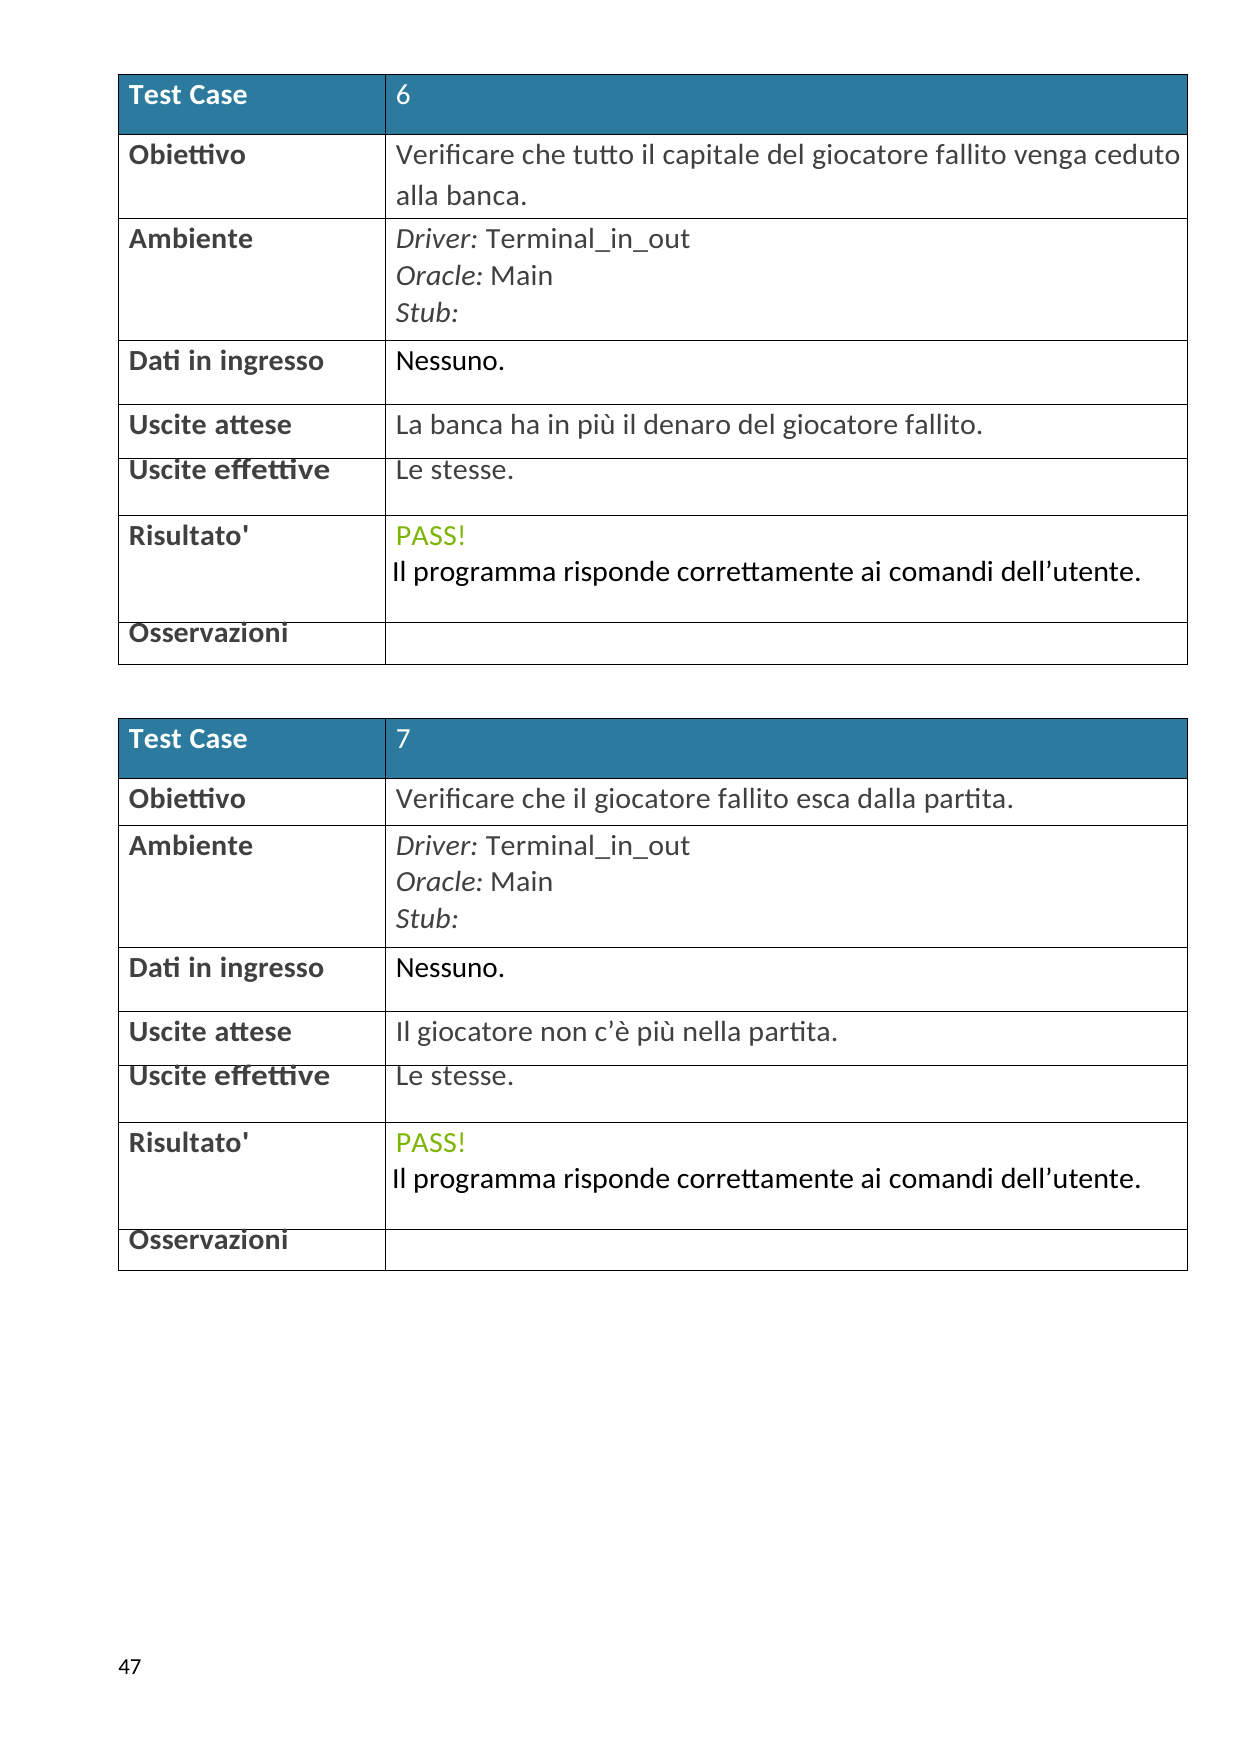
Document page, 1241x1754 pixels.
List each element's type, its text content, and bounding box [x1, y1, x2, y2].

table_cell Risultato' [119, 1123, 385, 1228]
table_cell PASS! Il programma risponde correttamente ai comandi dell’utente. [386, 516, 1187, 622]
table_cell Obiettivo [119, 135, 385, 218]
table_cell Verificare che tutto il capitale del giocatore fallito venga ceduto alla banca. [386, 135, 1187, 218]
table_cell Il giocatore non c’è più nella partita. [386, 1012, 1187, 1065]
table_cell Driver: Terminal_in_out Oracle: Main Stub: [386, 219, 1187, 340]
table_cell Uscite effettive [119, 459, 385, 515]
table_cell Driver: Terminal_in_out Oracle: Main Stub: [386, 826, 1187, 947]
table_header Test Case [119, 719, 385, 778]
table_cell Nessuno. [386, 341, 1187, 404]
table_cell Le stesse. [386, 1066, 1187, 1122]
table_cell Uscite attese [119, 405, 385, 458]
table_cell [386, 1230, 1187, 1270]
table_cell Ambiente [119, 826, 385, 947]
table_cell PASS! Il programma risponde correttamente ai comandi dell’utente. [386, 1123, 1187, 1228]
table_cell [386, 623, 1187, 664]
table_cell Uscite effettive [119, 1066, 385, 1122]
table_cell Le stesse. [386, 459, 1187, 515]
table_cell Osservazioni [119, 623, 385, 664]
table_cell Uscite attese [119, 1012, 385, 1065]
table_header Test Case [119, 75, 385, 134]
table_cell Risultato' [119, 516, 385, 622]
table_cell Dati in ingresso [119, 948, 385, 1011]
table_header 6 [386, 75, 1187, 134]
table_header 7 [386, 719, 1187, 778]
table_cell Dati in ingresso [119, 341, 385, 404]
table_cell Osservazioni [119, 1230, 385, 1270]
table_cell Verificare che il giocatore fallito esca dalla partita. [386, 779, 1187, 824]
table_cell Ambiente [119, 219, 385, 340]
table_cell Nessuno. [386, 948, 1187, 1011]
table_cell La banca ha in più il denaro del giocatore fallito. [386, 405, 1187, 458]
table_cell Obiettivo [119, 779, 385, 824]
